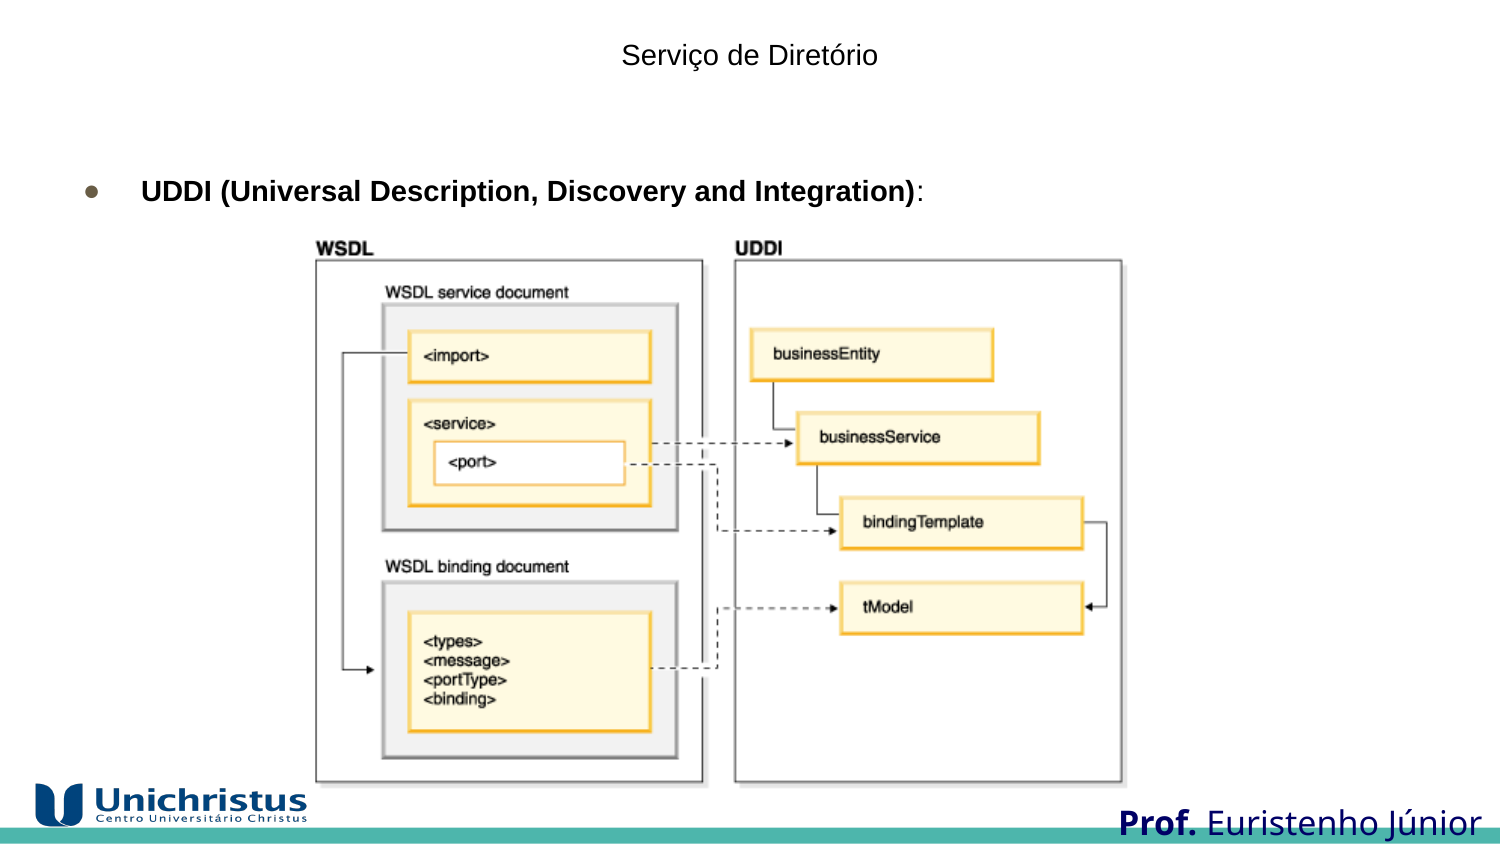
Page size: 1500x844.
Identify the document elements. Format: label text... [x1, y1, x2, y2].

picture [31, 227, 1141, 828]
text_box Prof. Euristenho Júnior [1103, 791, 1500, 844]
title Serviço de Diretório [51, 20, 1449, 137]
list UDDI (Universal Description, Discovery and Integration): [51, 152, 1449, 750]
